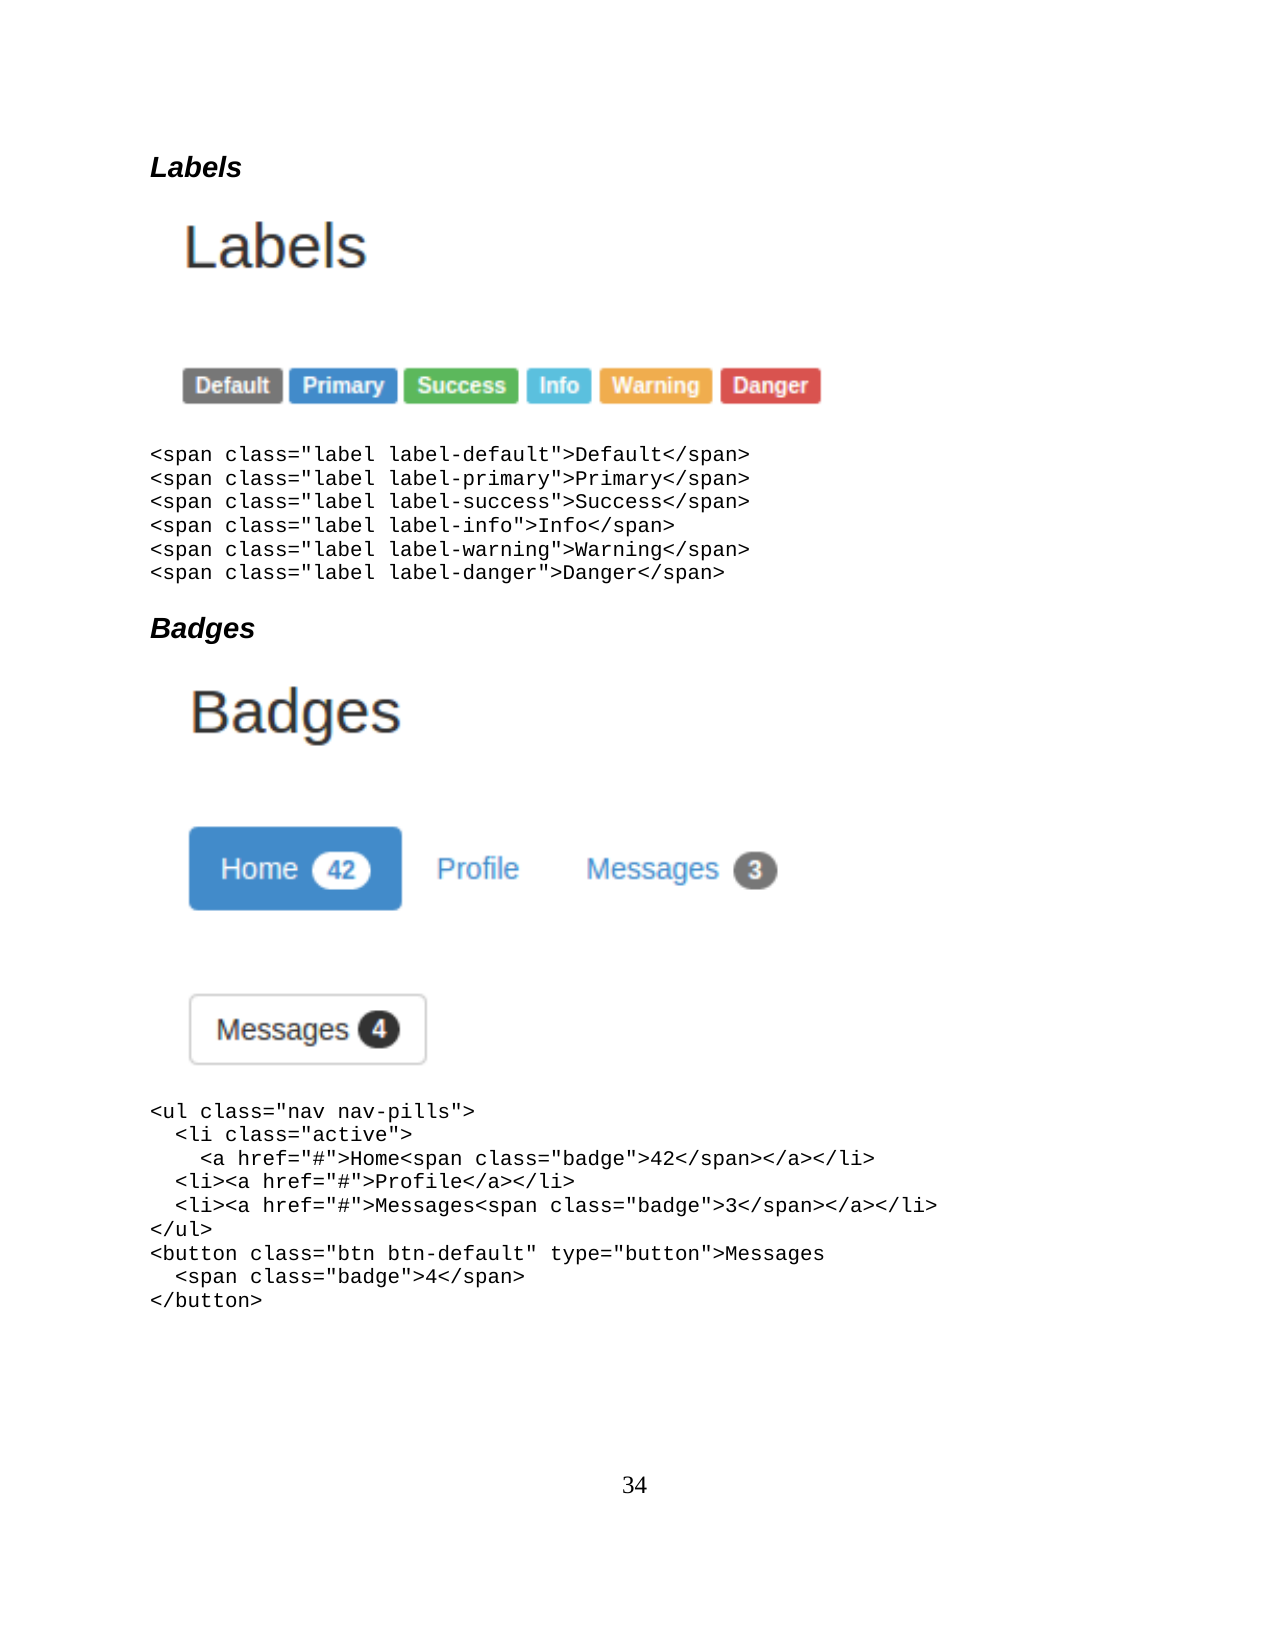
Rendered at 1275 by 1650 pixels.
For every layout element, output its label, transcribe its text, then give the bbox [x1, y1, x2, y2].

text <span class="badge">4</span> [150, 1266, 1125, 1290]
text </ul> [150, 1219, 1125, 1242]
text <span class="label label-warning">Warning</span> [150, 538, 1125, 562]
text <li><a href="#">Profile</a></li> [150, 1172, 1125, 1195]
text <li class="active"> [150, 1124, 1125, 1148]
text <ul class="nav nav-pills"> [150, 1101, 1125, 1124]
text <li><a href="#">Messages<span class="badge">3</span></a></li> [150, 1195, 1125, 1219]
text <span class="label label-default">Default</span> [150, 444, 1125, 468]
text <button class="btn btn-default" type="button">Messages [150, 1242, 1125, 1266]
text <a href="#">Home<span class="badge">42</span></a></li> [150, 1148, 1125, 1172]
text <span class="label label-success">Success</span> [150, 491, 1125, 515]
picture [150, 656, 853, 1101]
text <span class="label label-info">Info</span> [150, 515, 1125, 538]
subtitle Badges [150, 611, 1125, 644]
subtitle Labels [150, 150, 1125, 183]
text <span class="label label-danger">Danger</span> [150, 562, 1125, 586]
picture [150, 196, 863, 444]
text <span class="label label-primary">Primary</span> [150, 468, 1125, 491]
text </button> [150, 1290, 1125, 1313]
